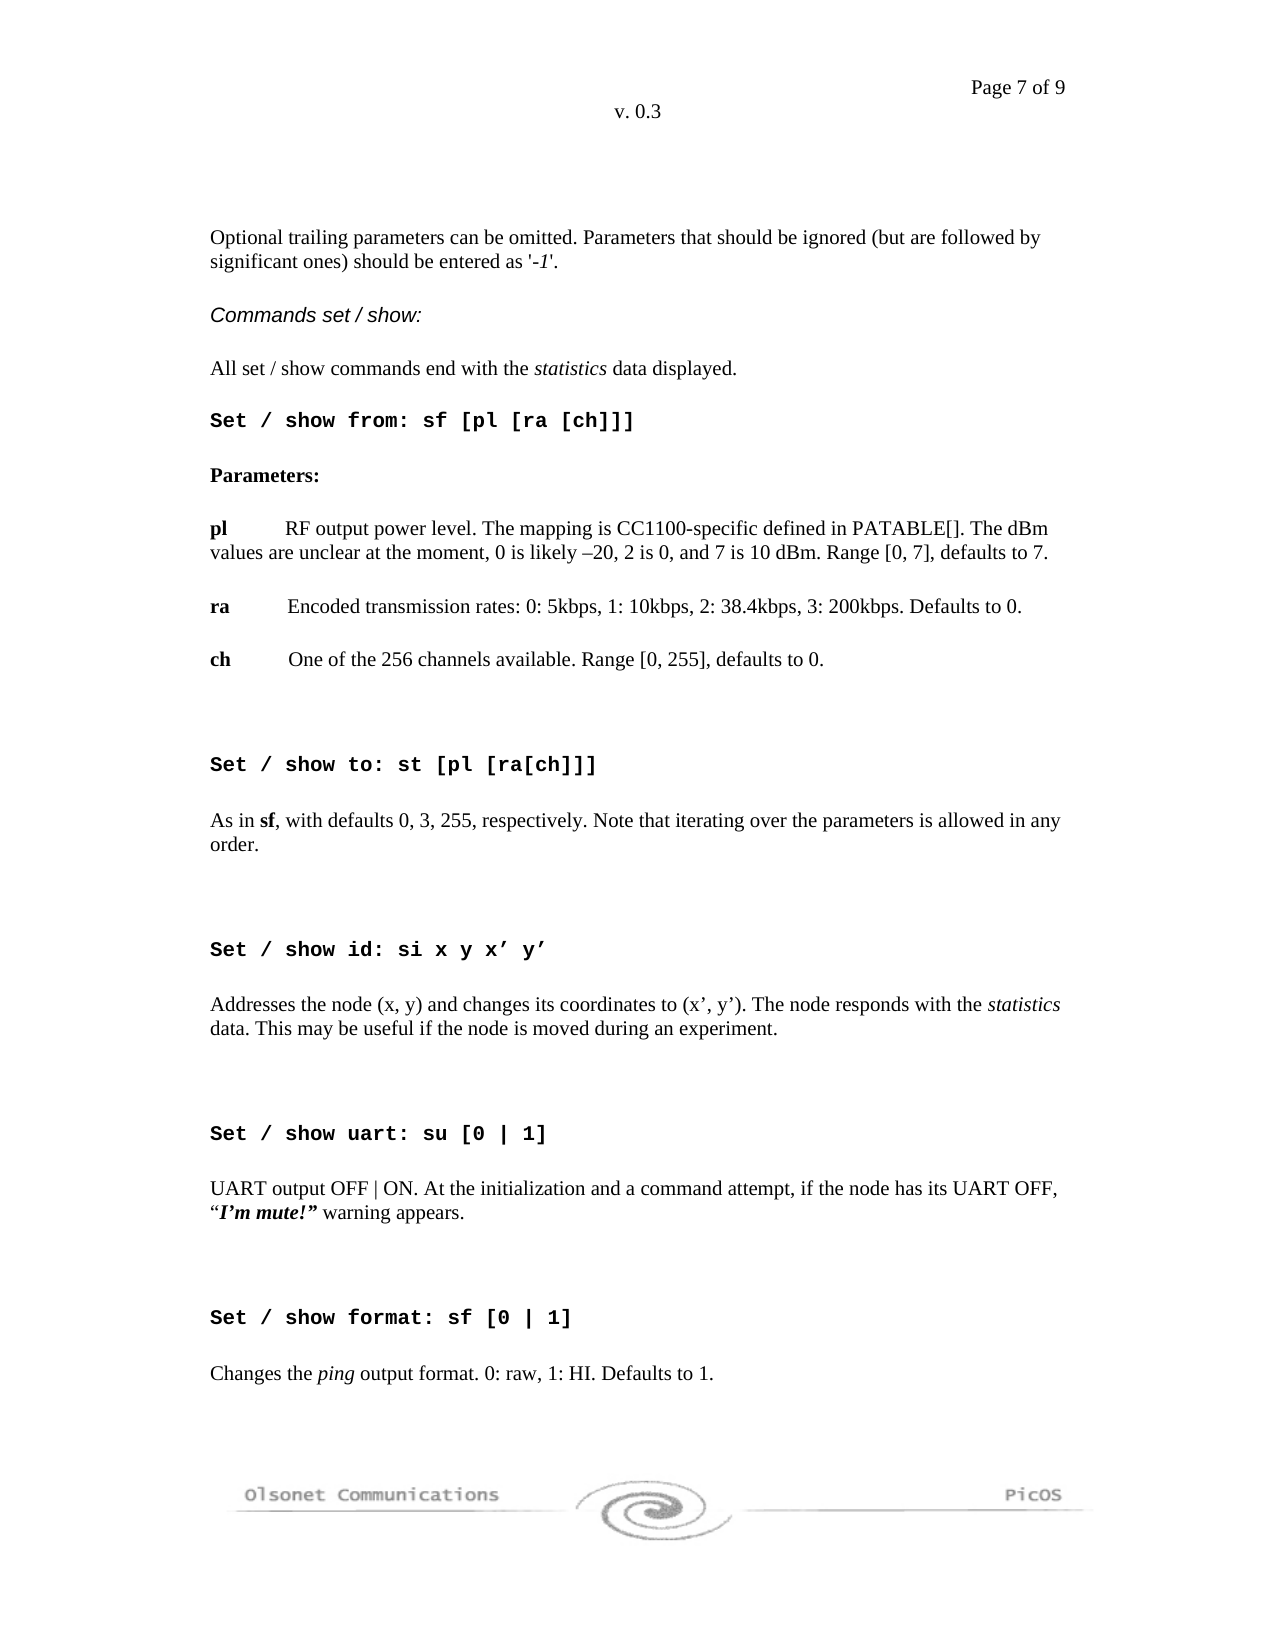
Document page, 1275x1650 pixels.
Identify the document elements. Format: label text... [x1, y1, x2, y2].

text Set / show format: sf [0 | 1] [210, 1307, 1065, 1331]
text Set / show uart: su [0 | 1] [210, 1123, 1065, 1147]
text UART output OFF | ON. At the initialization and a command attempt, if the node has its UART OFF, “I’m mute!” warning appears. [210, 1176, 1065, 1224]
text Set / show id: si x y x’ y’ [210, 939, 1065, 962]
text Addresses the node (x, y) and changes its coordinates to (x’, y’). The node responds with the statistics data. This may be useful if the node is moved during an experiment. [210, 992, 1065, 1040]
text Parameters: [210, 463, 1065, 487]
text pl RF output power level. The mapping is CC1100-specific defined in PATABLE[]. The dBm values are unclear at the moment, 0 is likely –20, 2 is 0, and 7 is 10 dBm. Range [0, 7], defaults to 7. [210, 516, 1065, 564]
text ra Encoded transmission rates: 0: 5kbps, 1: 10kbps, 2: 38.4kbps, 3: 200kbps. Defaults to 0. [210, 594, 1065, 618]
text Changes the ping output format. 0: raw, 1: HI. Defaults to 1. [210, 1360, 1065, 1384]
text ch One of the 256 channels available. Range [0, 255], defaults to 0. [210, 647, 1065, 671]
text Set / show from: sf [pl [ra [ch]]] [210, 409, 1065, 433]
text Set / show to: st [pl [ra[ch]]] [210, 754, 1065, 778]
text All set / show commands end with the statistics data displayed. [210, 356, 1065, 380]
text Optional trailing parameters can be omitted. Parameters that should be ignored (but are followed by significant ones) should be entered as '-1'. [210, 225, 1065, 273]
picture [226, 1464, 1094, 1566]
text As in sf, with defaults 0, 3, 255, respectively. Note that iterating over the parameters is allowed in any order. [210, 808, 1065, 856]
subtitle Commands set / show: [210, 303, 1065, 327]
